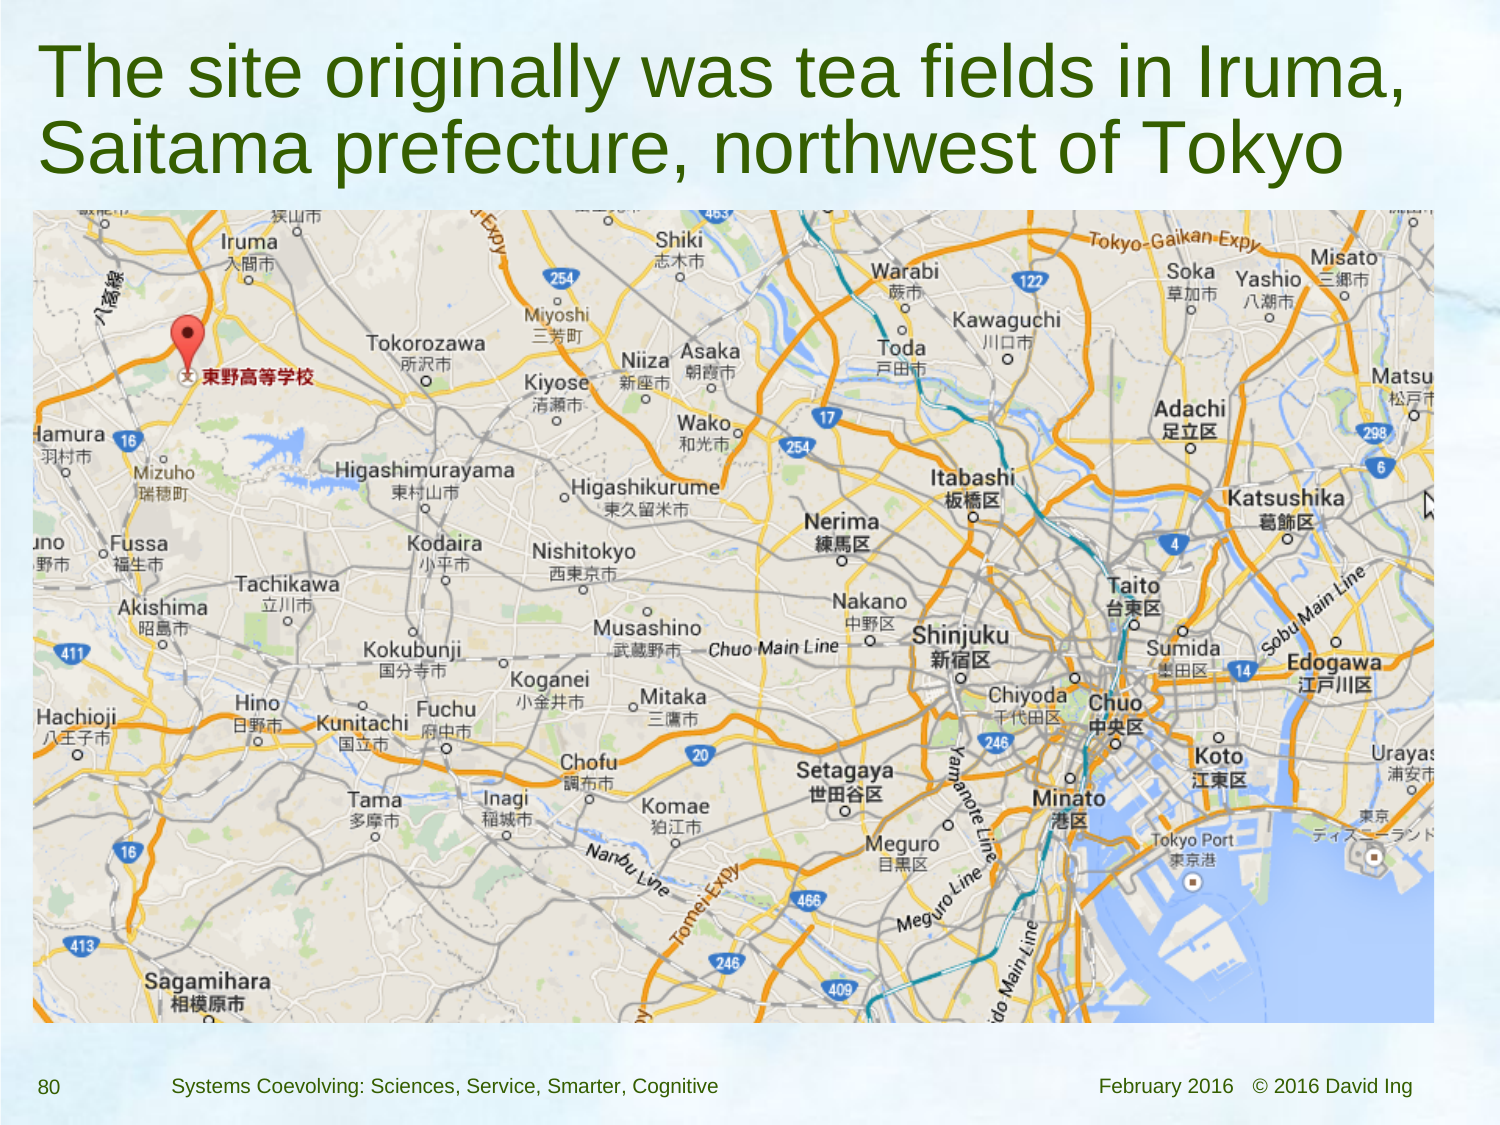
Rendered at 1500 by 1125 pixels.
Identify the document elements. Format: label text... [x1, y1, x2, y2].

picture [0, 0, 1500, 1125]
title The site originally was tea fields in Iruma, Saitama prefecture, northwest of Tokyo [37, 37, 1463, 236]
